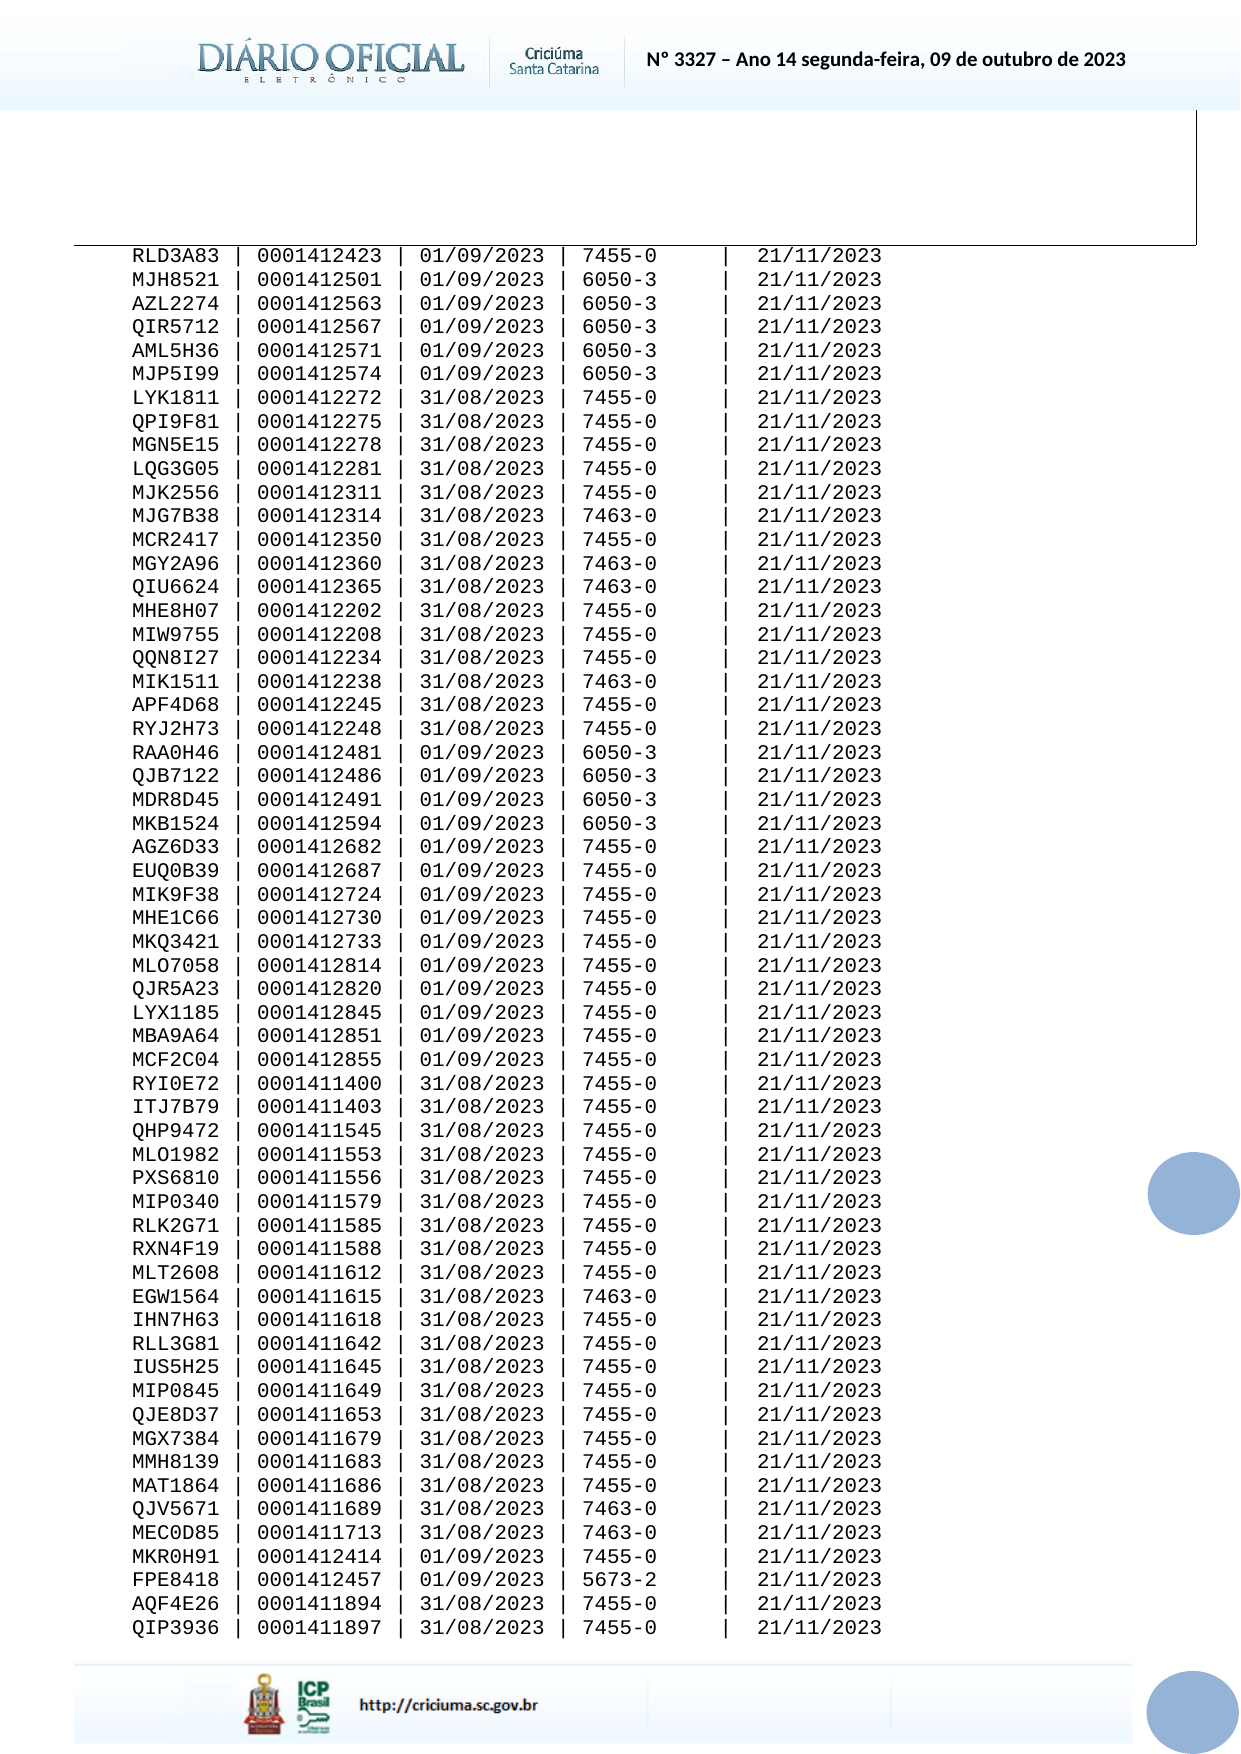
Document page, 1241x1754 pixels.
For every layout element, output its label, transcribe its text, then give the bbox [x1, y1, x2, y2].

text QJR5A23 | 0001412820 | 01/09/2023 | 7455-0 | 21/11/2023 [44, 978, 1196, 1002]
text IHN7H63 | 0001411618 | 31/08/2023 | 7455-0 | 21/11/2023 [44, 1309, 1196, 1333]
text MAT1864 | 0001411686 | 31/08/2023 | 7455-0 | 21/11/2023 [44, 1475, 1196, 1498]
text MJG7B38 | 0001412314 | 31/08/2023 | 7463-0 | 21/11/2023 [44, 505, 1196, 529]
text LYX1185 | 0001412845 | 01/09/2023 | 7455-0 | 21/11/2023 [44, 1002, 1196, 1026]
text QPI9F81 | 0001412275 | 31/08/2023 | 7455-0 | 21/11/2023 [44, 411, 1196, 434]
text MBA9A64 | 0001412851 | 01/09/2023 | 7455-0 | 21/11/2023 [44, 1026, 1196, 1049]
text MGX7384 | 0001411679 | 31/08/2023 | 7455-0 | 21/11/2023 [44, 1427, 1196, 1451]
text MIK1511 | 0001412238 | 31/08/2023 | 7463-0 | 21/11/2023 [44, 671, 1196, 694]
text MDR8D45 | 0001412491 | 01/09/2023 | 6050-3 | 21/11/2023 [44, 789, 1196, 813]
text MJH8521 | 0001412501 | 01/09/2023 | 6050-3 | 21/11/2023 [44, 269, 1196, 292]
text MJP5I99 | 0001412574 | 01/09/2023 | 6050-3 | 21/11/2023 [44, 363, 1196, 387]
text QIP3936 | 0001411897 | 31/08/2023 | 7455-0 | 21/11/2023 [44, 1617, 1196, 1640]
text RLL3G81 | 0001411642 | 31/08/2023 | 7455-0 | 21/11/2023 [44, 1333, 1196, 1357]
text QIU6624 | 0001412365 | 31/08/2023 | 7463-0 | 21/11/2023 [44, 576, 1196, 600]
text MLT2608 | 0001411612 | 31/08/2023 | 7455-0 | 21/11/2023 [44, 1262, 1196, 1286]
text MCR2417 | 0001412350 | 31/08/2023 | 7455-0 | 21/11/2023 [44, 529, 1196, 553]
text LYK1811 | 0001412272 | 31/08/2023 | 7455-0 | 21/11/2023 [44, 387, 1196, 411]
text APF4D68 | 0001412245 | 31/08/2023 | 7455-0 | 21/11/2023 [44, 694, 1196, 718]
text RAA0H46 | 0001412481 | 01/09/2023 | 6050-3 | 21/11/2023 [44, 742, 1196, 765]
text QJE8D37 | 0001411653 | 31/08/2023 | 7455-0 | 21/11/2023 [44, 1404, 1196, 1427]
text AQF4E26 | 0001411894 | 31/08/2023 | 7455-0 | 21/11/2023 [44, 1593, 1196, 1617]
text ITJ7B79 | 0001411403 | 31/08/2023 | 7455-0 | 21/11/2023 [44, 1096, 1196, 1120]
text MIK9F38 | 0001412724 | 01/09/2023 | 7455-0 | 21/11/2023 [44, 884, 1196, 907]
text EGW1564 | 0001411615 | 31/08/2023 | 7463-0 | 21/11/2023 [44, 1286, 1196, 1309]
text QHP9472 | 0001411545 | 31/08/2023 | 7455-0 | 21/11/2023 [44, 1120, 1196, 1144]
text MIP0340 | 0001411579 | 31/08/2023 | 7455-0 | 21/11/2023 [44, 1191, 1153, 1215]
text AGZ6D33 | 0001412682 | 01/09/2023 | 7455-0 | 21/11/2023 [44, 836, 1196, 860]
text LQG3G05 | 0001412281 | 31/08/2023 | 7455-0 | 21/11/2023 [44, 458, 1196, 482]
text RYJ2H73 | 0001412248 | 31/08/2023 | 7455-0 | 21/11/2023 [44, 718, 1196, 742]
text QJV5671 | 0001411689 | 31/08/2023 | 7463-0 | 21/11/2023 [44, 1498, 1196, 1522]
text QQN8I27 | 0001412234 | 31/08/2023 | 7455-0 | 21/11/2023 [44, 647, 1196, 671]
text QJB7122 | 0001412486 | 01/09/2023 | 6050-3 | 21/11/2023 [44, 765, 1196, 789]
text MKQ3421 | 0001412733 | 01/09/2023 | 7455-0 | 21/11/2023 [44, 931, 1196, 954]
text MJK2556 | 0001412311 | 31/08/2023 | 7455-0 | 21/11/2023 [44, 482, 1196, 505]
text AZL2274 | 0001412563 | 01/09/2023 | 6050-3 | 21/11/2023 [44, 292, 1196, 316]
text RLK2G71 | 0001411585 | 31/08/2023 | 7455-0 | 21/11/2023 [44, 1215, 1196, 1238]
text AML5H36 | 0001412571 | 01/09/2023 | 6050-3 | 21/11/2023 [44, 340, 1196, 363]
text MHE1C66 | 0001412730 | 01/09/2023 | 7455-0 | 21/11/2023 [44, 907, 1196, 931]
text MGN5E15 | 0001412278 | 31/08/2023 | 7455-0 | 21/11/2023 [44, 434, 1196, 458]
text MHE8H07 | 0001412202 | 31/08/2023 | 7455-0 | 21/11/2023 [44, 600, 1196, 623]
text MKR0H91 | 0001412414 | 01/09/2023 | 7455-0 | 21/11/2023 [44, 1546, 1196, 1569]
text MMH8139 | 0001411683 | 31/08/2023 | 7455-0 | 21/11/2023 [44, 1451, 1196, 1475]
text MCF2C04 | 0001412855 | 01/09/2023 | 7455-0 | 21/11/2023 [44, 1049, 1196, 1073]
text MLO1982 | 0001411553 | 31/08/2023 | 7455-0 | 21/11/2023 [44, 1144, 1196, 1167]
text MGY2A96 | 0001412360 | 31/08/2023 | 7463-0 | 21/11/2023 [44, 553, 1196, 576]
text MEC0D85 | 0001411713 | 31/08/2023 | 7463-0 | 21/11/2023 [44, 1522, 1196, 1546]
text EUQ0B39 | 0001412687 | 01/09/2023 | 7455-0 | 21/11/2023 [44, 860, 1196, 884]
text MLO7058 | 0001412814 | 01/09/2023 | 7455-0 | 21/11/2023 [44, 954, 1196, 978]
text MIW9755 | 0001412208 | 31/08/2023 | 7455-0 | 21/11/2023 [44, 623, 1196, 647]
text MKB1524 | 0001412594 | 01/09/2023 | 6050-3 | 21/11/2023 [44, 813, 1196, 836]
text IUS5H25 | 0001411645 | 31/08/2023 | 7455-0 | 21/11/2023 [44, 1357, 1196, 1380]
text QIR5712 | 0001412567 | 01/09/2023 | 6050-3 | 21/11/2023 [44, 316, 1196, 340]
text RLD3A83 | 0001412423 | 01/09/2023 | 7455-0 | 21/11/2023 [44, 245, 1196, 269]
text RXN4F19 | 0001411588 | 31/08/2023 | 7455-0 | 21/11/2023 [44, 1238, 1196, 1262]
text RYI0E72 | 0001411400 | 31/08/2023 | 7455-0 | 21/11/2023 [44, 1073, 1196, 1096]
text MIP0845 | 0001411649 | 31/08/2023 | 7455-0 | 21/11/2023 [44, 1380, 1196, 1404]
text FPE8418 | 0001412457 | 01/09/2023 | 5673-2 | 21/11/2023 [44, 1569, 1196, 1593]
text PXS6810 | 0001411556 | 31/08/2023 | 7455-0 | 21/11/2023 [44, 1167, 1157, 1191]
